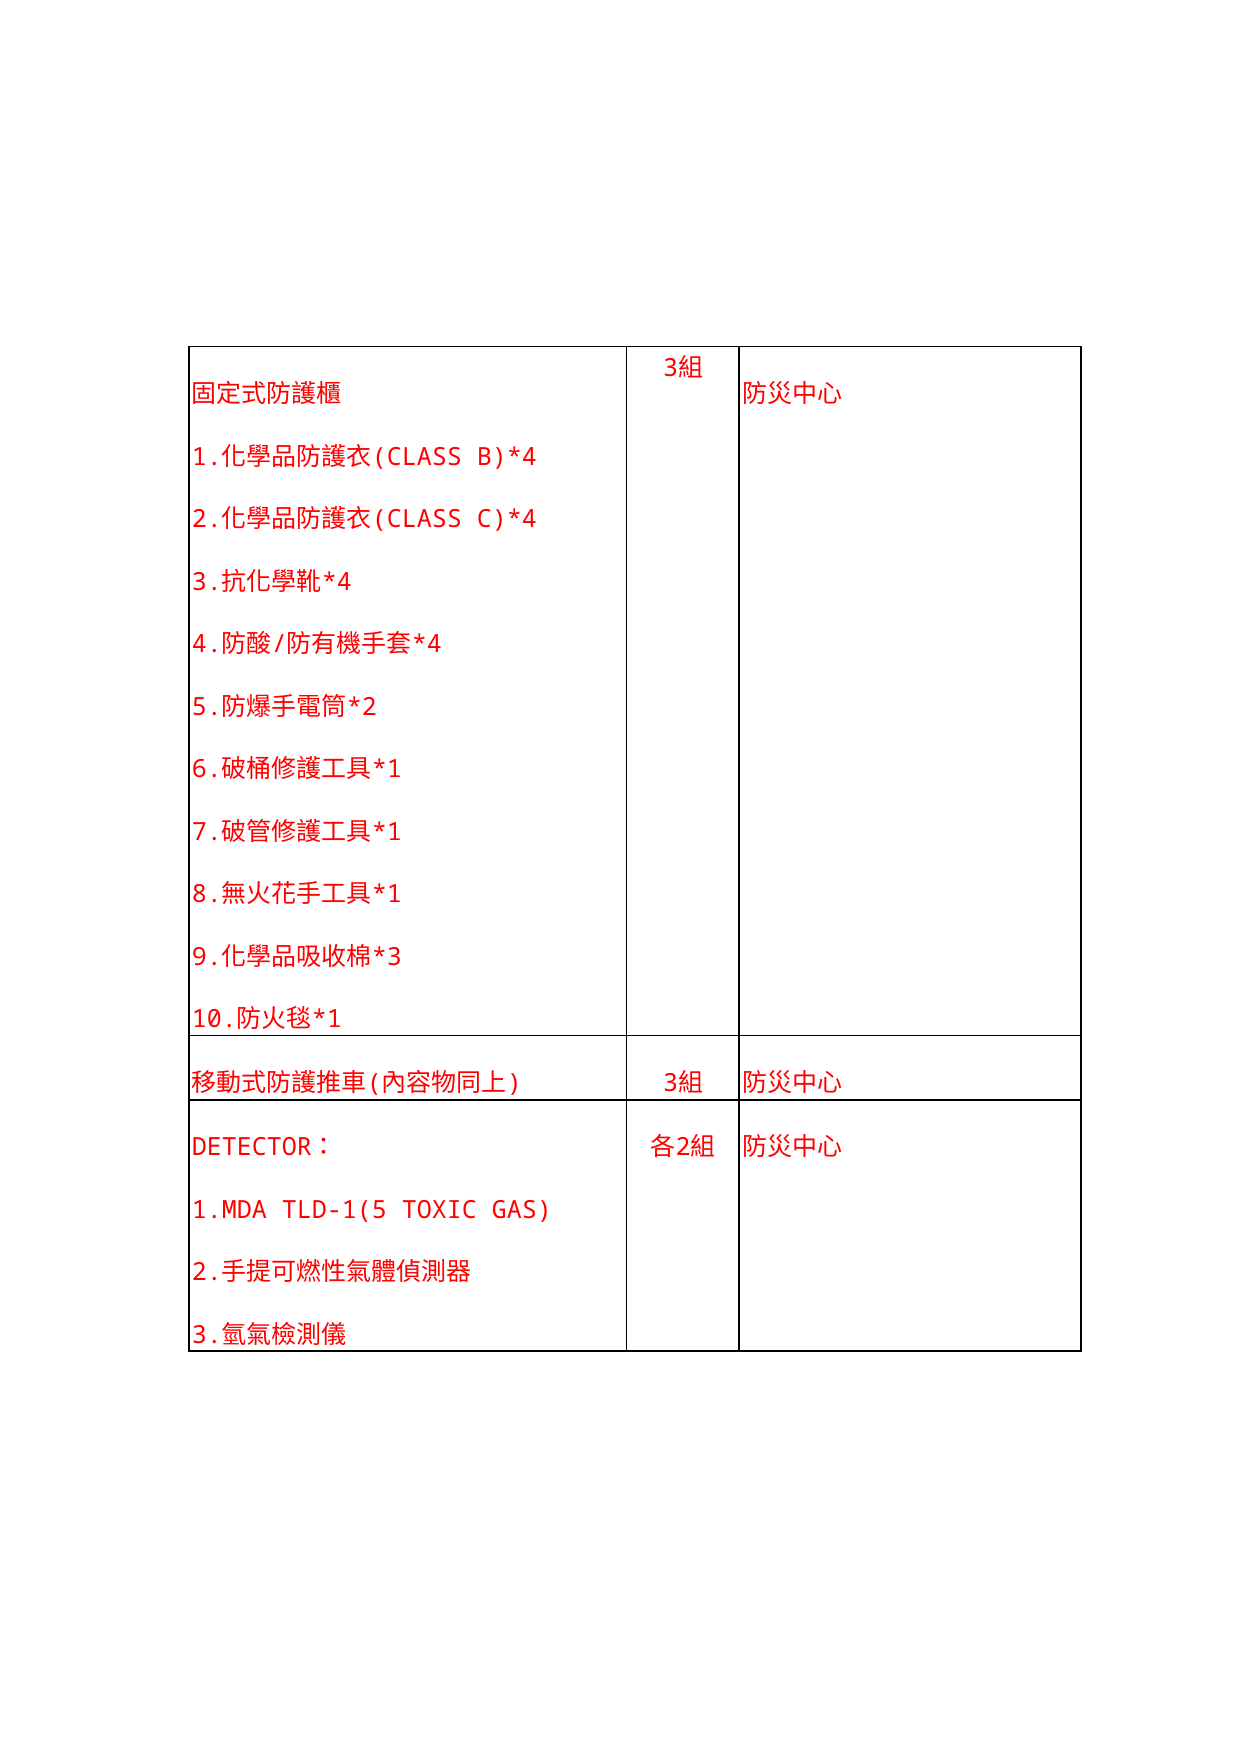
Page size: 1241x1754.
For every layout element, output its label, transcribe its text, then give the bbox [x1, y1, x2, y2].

table_cell 各2組 [627, 1101, 738, 1350]
table_cell 3組 [627, 1036, 738, 1099]
table_cell 防災中心 [740, 1036, 1080, 1099]
table_cell 3組 [627, 347, 738, 1035]
table_cell 防災中心 [740, 1101, 1080, 1350]
table_cell 防災中心 [740, 347, 1080, 1035]
table_cell 固定式防護櫃 1.化學品防護衣(CLASS B)*4 2.化學品防護衣(CLASS C)*4 3.抗化學靴*4 4.防酸/防有機手套*4 5.防爆手電筒*2 6.破桶修護工具*1 7.破管修護工具*1 8.無火花手工具*1 9.化學品吸收棉*3 10.防火毯*1 [190, 347, 626, 1035]
table_cell DETECTOR： 1.MDA TLD-1(5 TOXIC GAS) 2.手提可燃性氣體偵測器 3.氫氣檢測儀 [190, 1101, 626, 1350]
table_cell 移動式防護推車(內容物同上) [190, 1036, 626, 1099]
